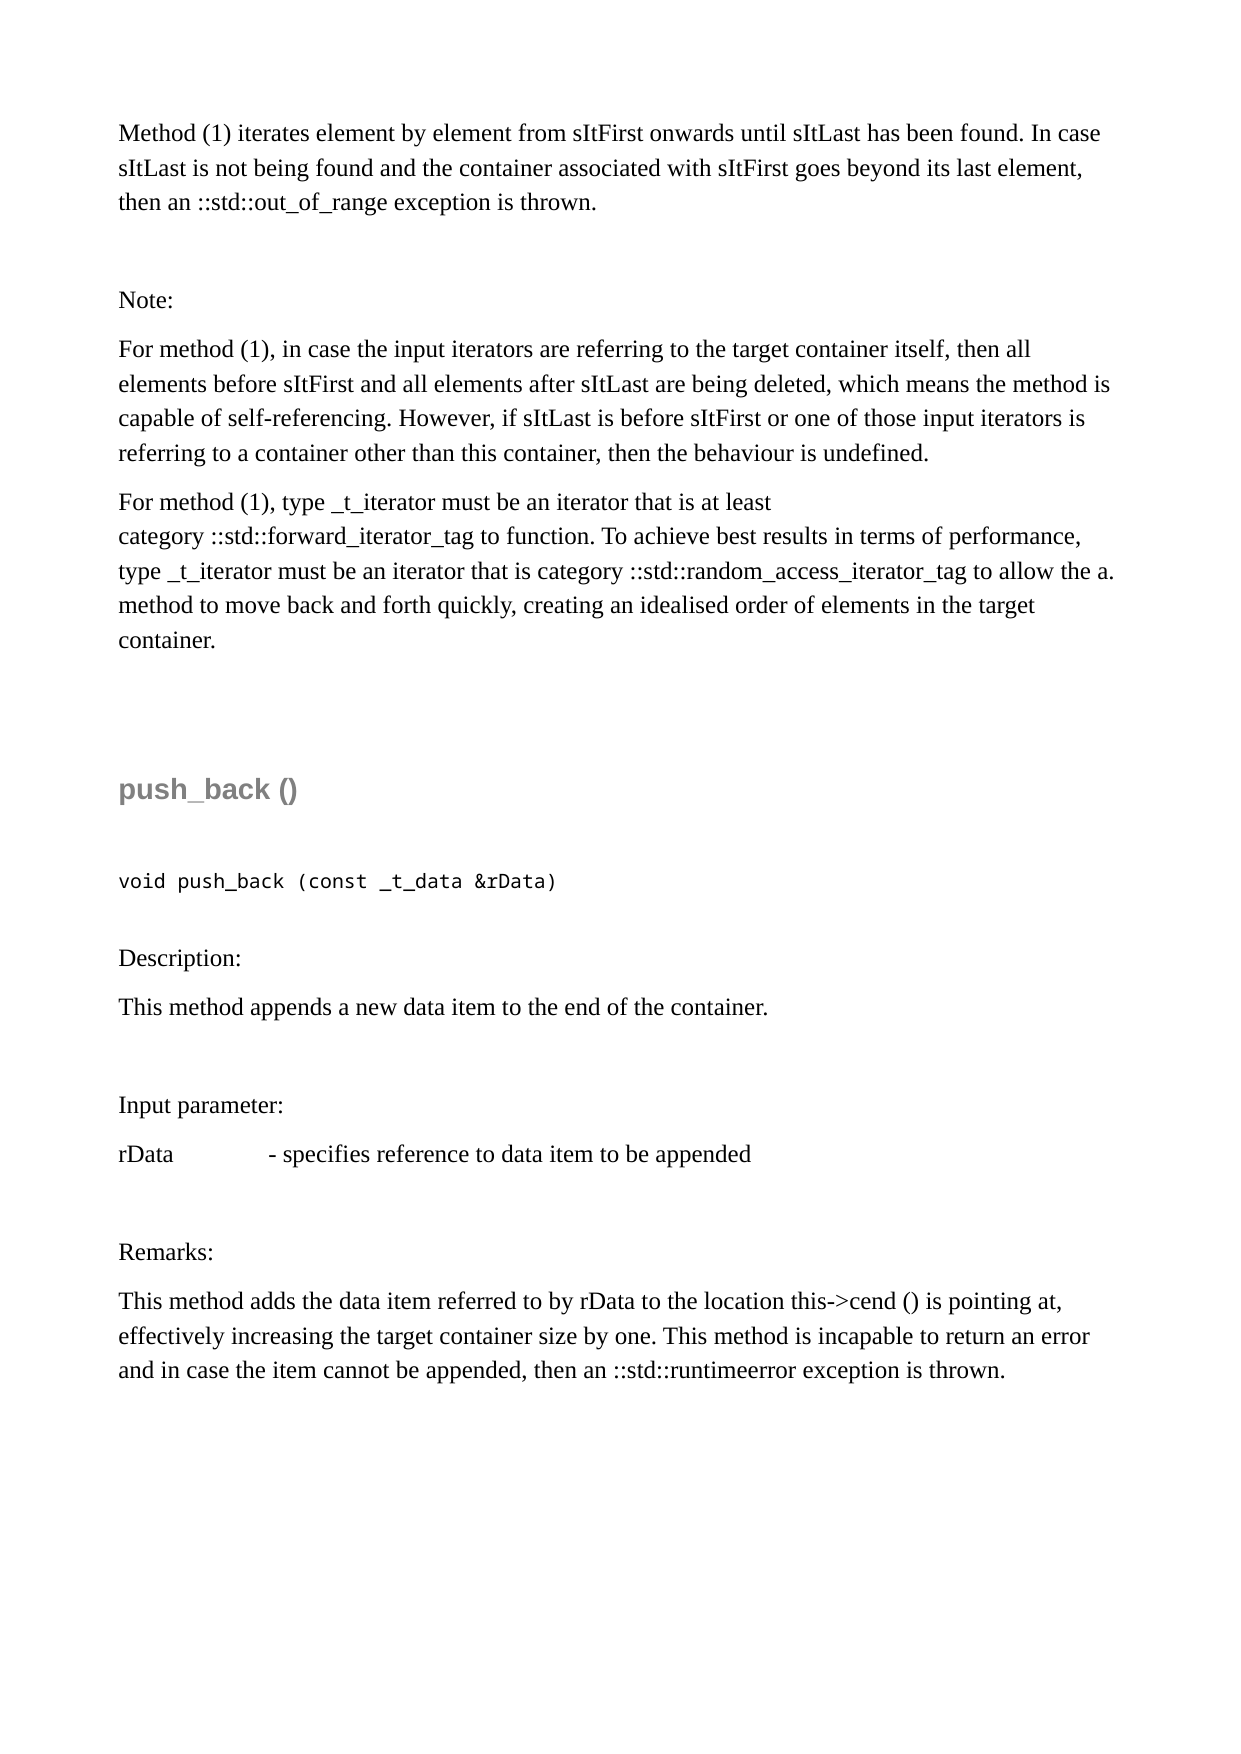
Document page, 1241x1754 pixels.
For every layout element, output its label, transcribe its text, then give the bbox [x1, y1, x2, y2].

text For method (1), type _t_iterator must be an iterator that is at least category ::std::forward_iterator_tag to function. To achieve best results in terms of performance, type _t_iterator must be an iterator that is category ::std::random_access_iterator_tag to allow the a. method to move back and forth quickly, creating an idealised order of elements in the target container. [118, 487, 1122, 653]
text For method (1), in case the input iterators are referring to the target container itself, then all elements before sItFirst and all elements after sItLast are being deleted, which means the method is capable of self-referencing. However, if sItLast is before sItFirst or one of those input iterators is referring to a container other than this container, then the behaviour is undefined. [118, 334, 1122, 466]
text Remarks: [118, 1237, 1122, 1266]
text rData - specifies reference to data item to be appended [118, 1139, 1122, 1168]
text Description: [118, 943, 1122, 972]
text This method appends a new data item to the end of the container. [118, 992, 1122, 1021]
text This method adds the data item referred to by rData to the location this->cend () is pointing at, effectively increasing the target container size by one. This method is incapable to return an error and in case the item cannot be appended, then an ::std::runtimeerror exception is thrown. [118, 1286, 1122, 1384]
text Method (1) iterates element by element from sItFirst onwards until sItLast has been found. In case sItLast is not being found and the container associated with sItFirst goes beyond its last element, then an ::std::out_of_range exception is thrown. [118, 118, 1122, 216]
subtitle push_back () [118, 772, 1122, 805]
text void push_back (const _t_data &rData) [118, 867, 1122, 894]
text Input parameter: [118, 1090, 1122, 1119]
text Note: [118, 285, 1122, 314]
